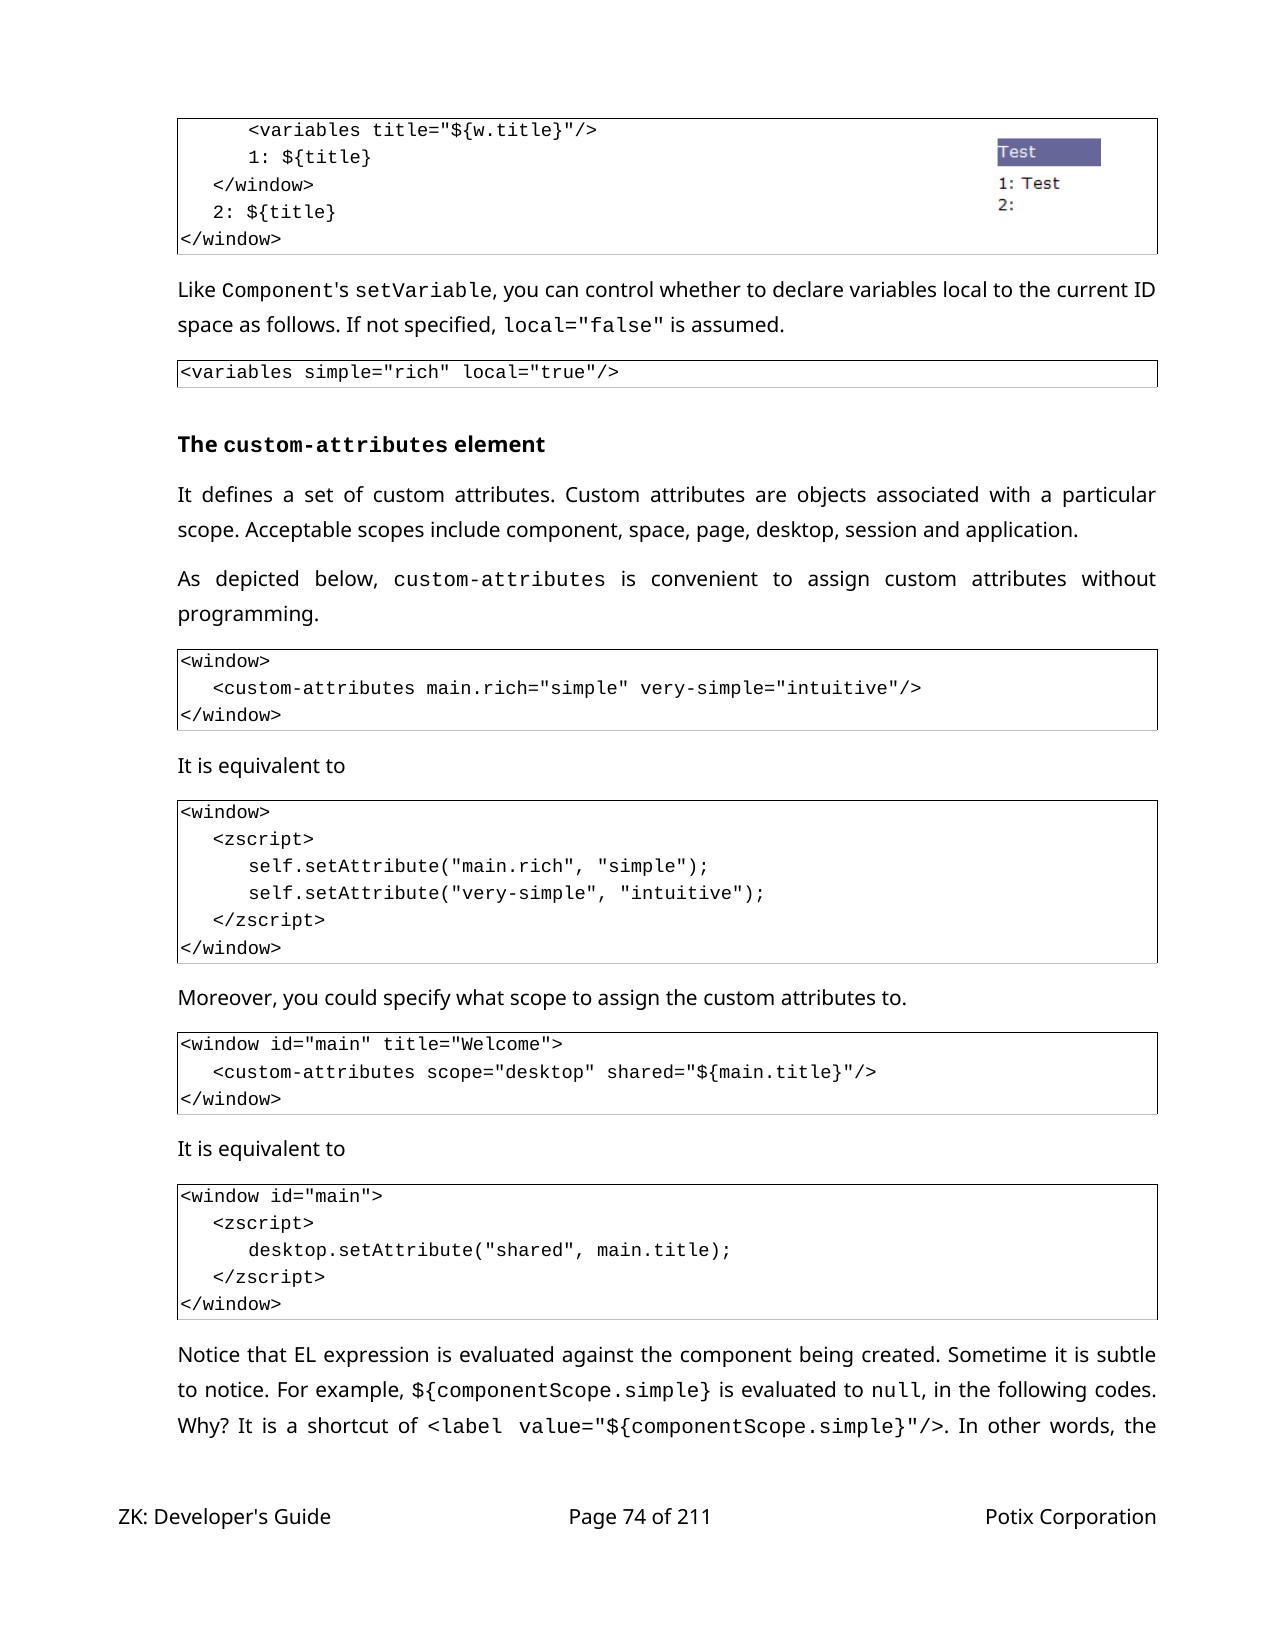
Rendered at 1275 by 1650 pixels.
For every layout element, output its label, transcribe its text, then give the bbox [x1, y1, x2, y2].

text self.setAttribute("very-simple", "intuitive"); [178, 881, 1157, 905]
text <zscript> [178, 1211, 1157, 1235]
text <window id="main"> [178, 1185, 1157, 1208]
text [1101, 172, 1157, 197]
text </window> [178, 227, 1157, 254]
text 2: ${title} [178, 200, 1157, 224]
text As depicted below, custom-attributes is convenient to assign custom attributes without programming. [177, 564, 1157, 628]
subtitle The custom-attributes element [177, 429, 1157, 459]
text <custom-attributes scope="desktop" shared="${main.title}"/> [178, 1059, 1157, 1084]
text It is equivalent to [177, 1134, 1157, 1163]
text It defines a set of custom attributes. Custom attributes are objects associated with a particular scope. Acceptable scopes include component, space, page, desktop, session and application. [177, 480, 1157, 543]
text </window> [178, 1087, 1157, 1114]
text Moreover, you could specify what scope to assign the custom attributes to. [177, 983, 1157, 1012]
text 1: ${title} [178, 145, 994, 169]
text </window> [178, 703, 1157, 730]
text Like Component's setVariable, you can control whether to declare variables local to the current ID space as follows. If not specified, local="false" is assumed. [177, 275, 1157, 339]
text <zscript> [178, 827, 1157, 851]
text </zscript> [178, 908, 1157, 933]
text <window> [178, 650, 1157, 673]
text </window> [178, 1292, 1157, 1319]
text Notice that EL expression is evaluated against the component being created. Sometime it is subtle to notice. For example, ${componentScope.simple} is evaluated to null, in the following codes. Why? It is a shortcut of <label value="${componentScope.simple}"/>. In other words, the [177, 1340, 1157, 1439]
text <variables title="${w.title}"/> [178, 119, 1157, 142]
picture [994, 136, 1101, 213]
text <window> [178, 801, 1157, 824]
text desktop.setAttribute("shared", main.title); [178, 1238, 1157, 1262]
text </window> [178, 172, 994, 197]
text It is equivalent to [177, 751, 1157, 779]
text </window> [178, 936, 1157, 963]
text </zscript> [178, 1265, 1157, 1289]
text <window id="main" title="Welcome"> [178, 1033, 1157, 1057]
text <custom-attributes main.rich="simple" very-simple="intuitive"/> [178, 676, 1157, 700]
text [1101, 145, 1157, 169]
text self.setAttribute("main.rich", "simple"); [178, 854, 1157, 878]
text <variables simple="rich" local="true"/> [178, 361, 1157, 387]
